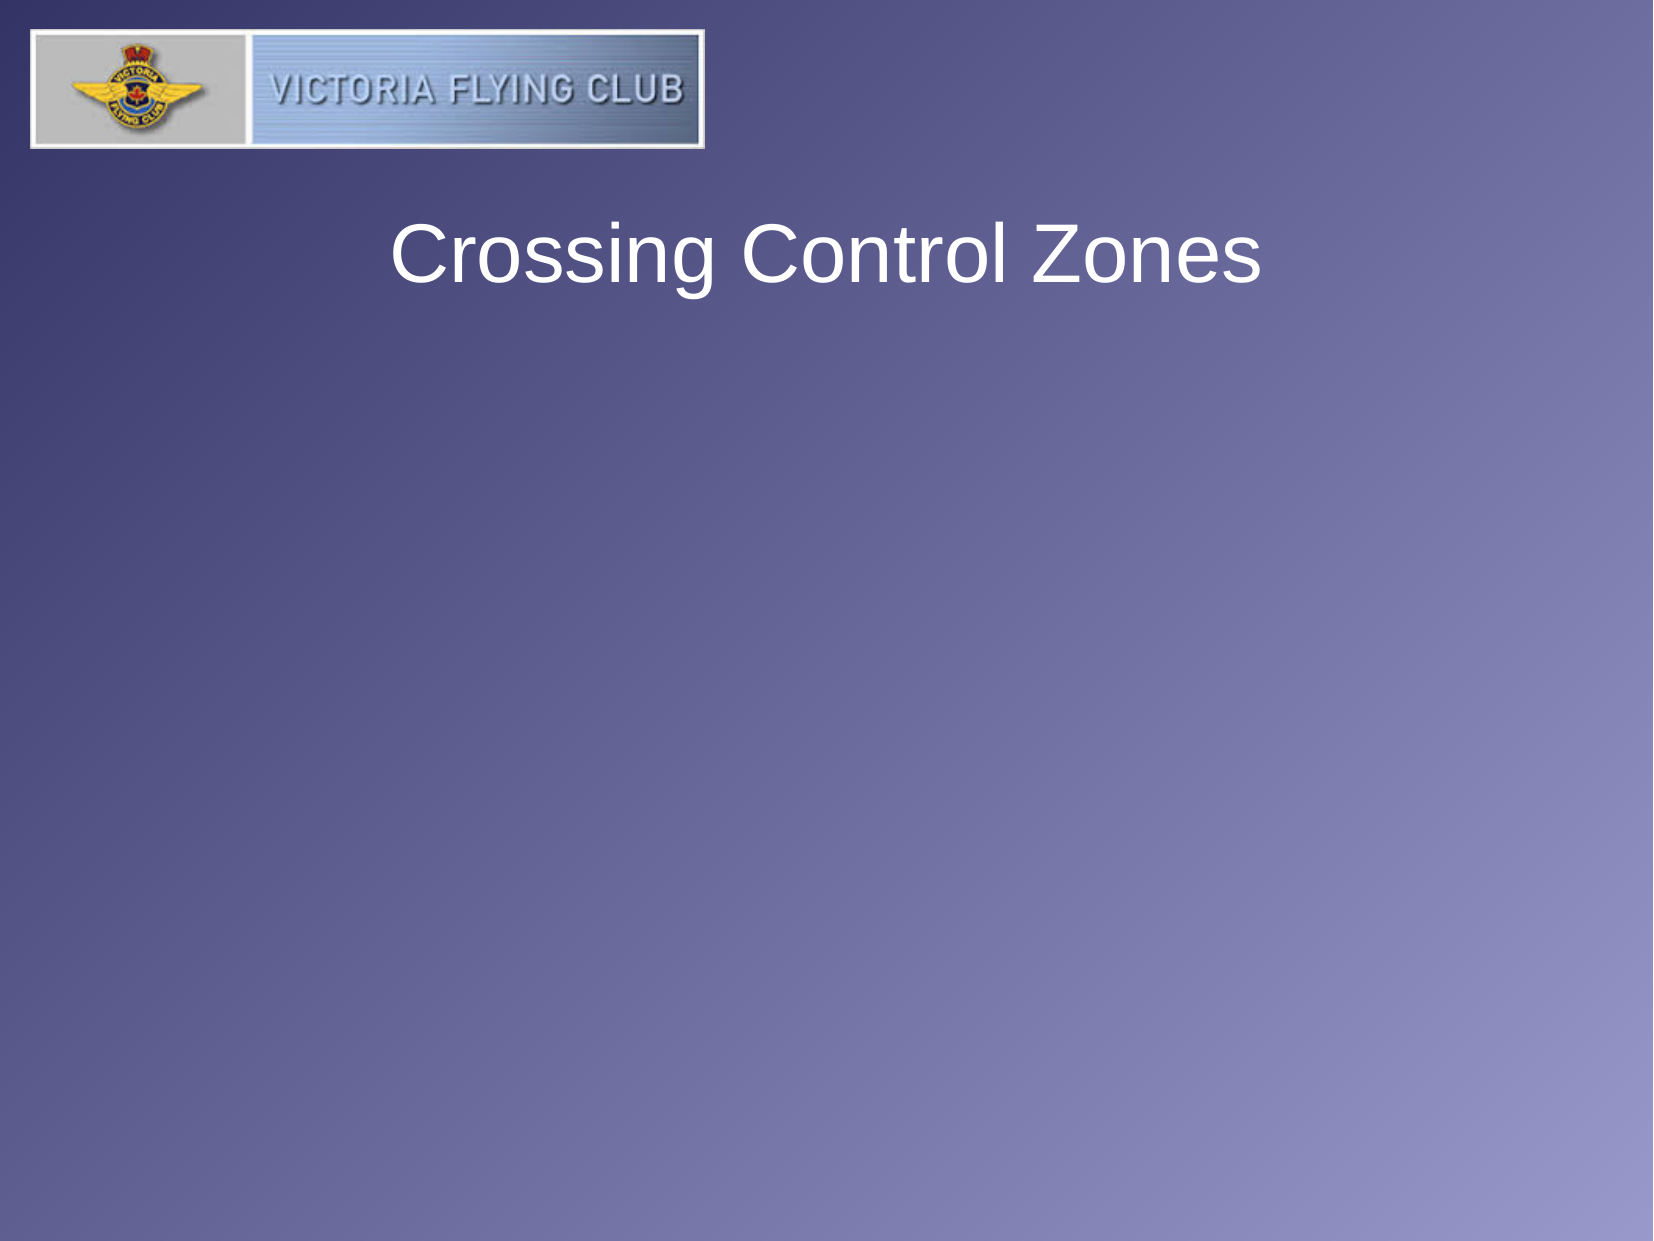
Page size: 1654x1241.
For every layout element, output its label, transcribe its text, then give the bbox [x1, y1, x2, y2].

title Crossing Control Zones [82, 150, 1571, 358]
picture [30, 29, 705, 149]
